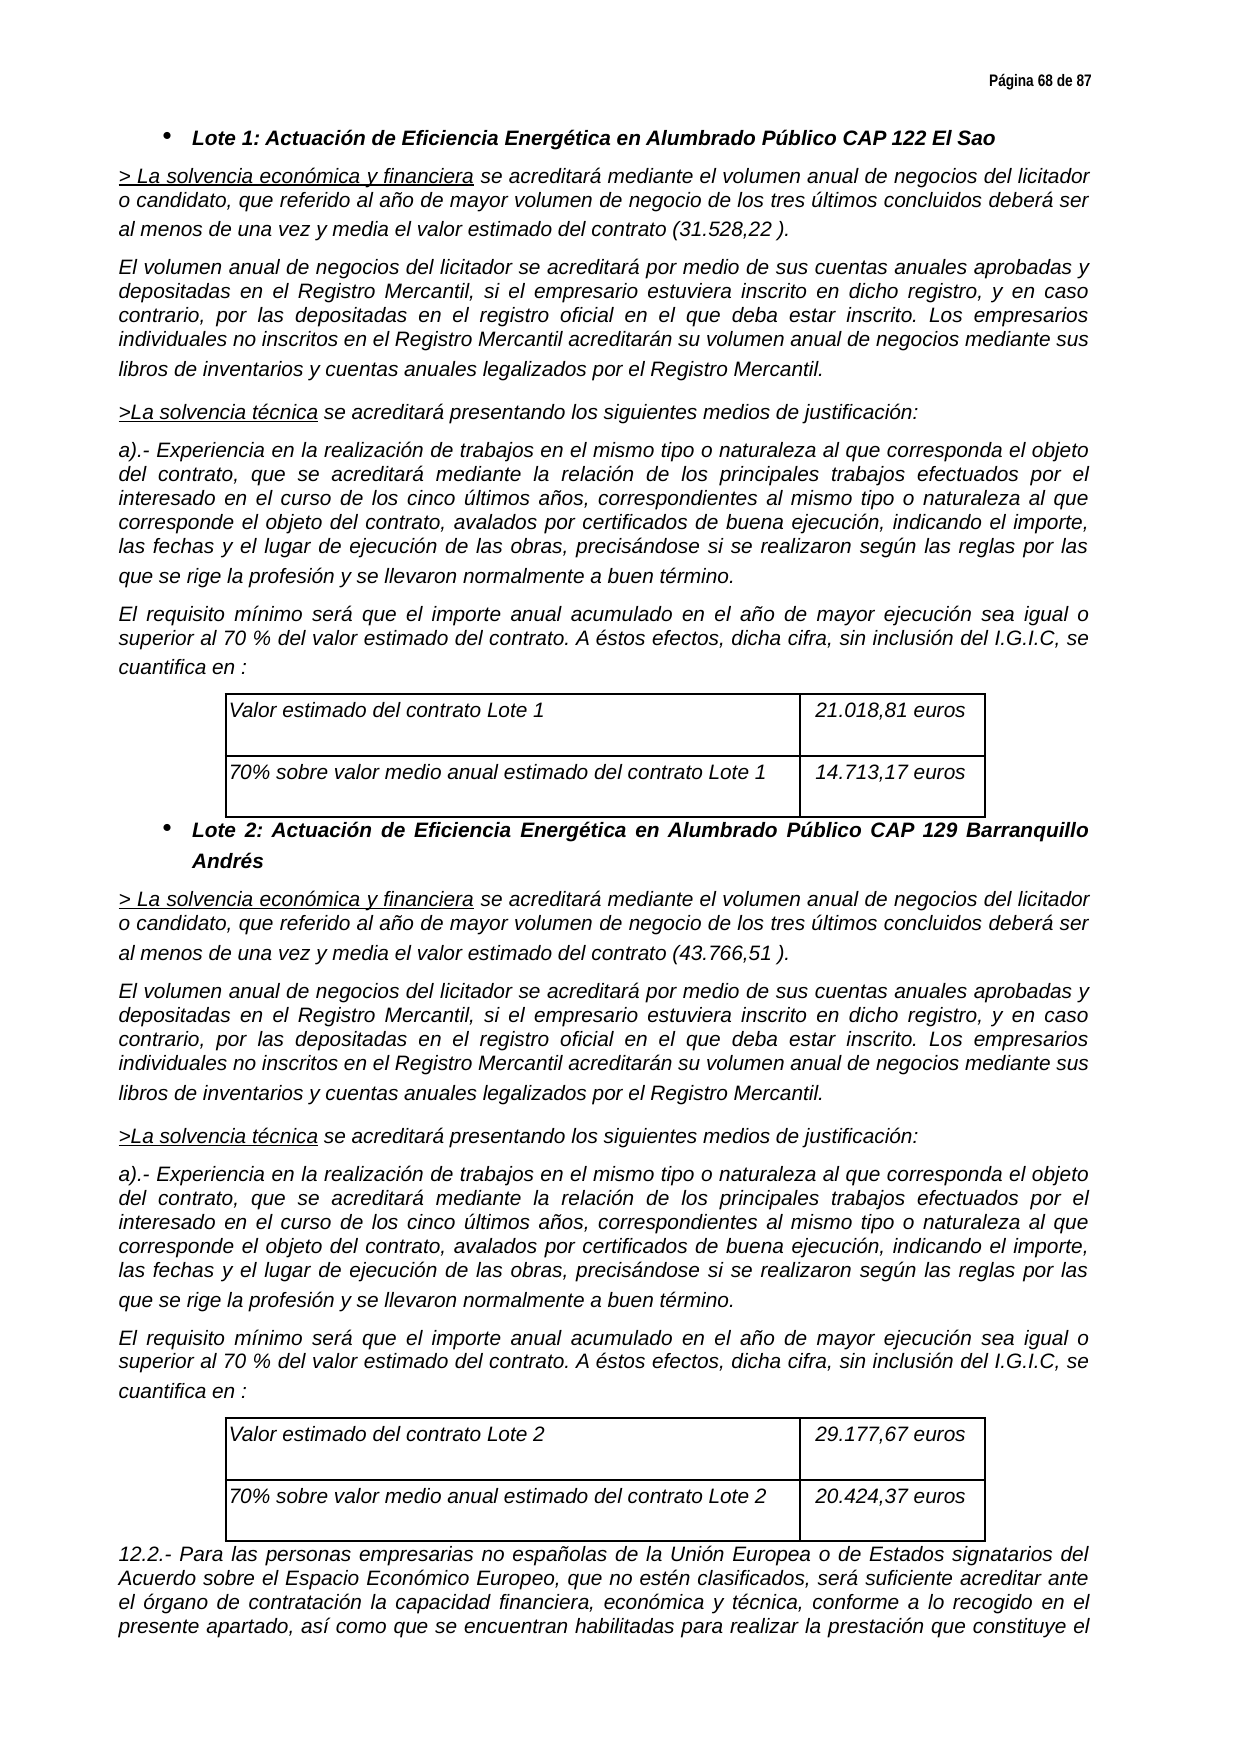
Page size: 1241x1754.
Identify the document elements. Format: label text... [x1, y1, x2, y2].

text >La solvencia técnica se acreditará presentando los siguientes medios de justificación: [118, 394, 1092, 426]
text El requisito mínimo será que el importe anual acumulado en el año de mayor ejecución sea igual o superior al 70 % del valor estimado del contrato. A éstos efectos, dicha cifra, sin inclusión del I.G.I.C, se cuantifica en : [118, 1325, 1092, 1404]
text El volumen anual de negocios del licitador se acreditará por medio de sus cuentas anuales aprobadas y depositadas en el Registro Mercantil, si el empresario estuviera inscrito en dicho registro, y en caso contrario, por las depositadas en el registro oficial en el que deba estar inscrito. Los empresarios individuales no inscritos en el Registro Mercantil acreditarán su volumen anual de negocios mediante sus libros de inventarios y cuentas anuales legalizados por el Registro Mercantil. [118, 979, 1092, 1106]
table_cell 70% sobre valor medio anual estimado del contrato Lote 2 [227, 1481, 799, 1540]
text > La solvencia económica y financiera se acreditará mediante el volumen anual de negocios del licitador o candidato, que referido al año de mayor volumen de negocio de los tres últimos concluidos deberá ser al menos de una vez y media el valor estimado del contrato (31.528,22 ). [118, 163, 1092, 242]
table_cell 14.713,17 euros [801, 757, 984, 816]
table_header Valor estimado del contrato Lote 2 [227, 1419, 799, 1478]
table_header 29.177,67 euros [801, 1419, 984, 1478]
list Lote 2: Actuación de Eficiencia Energética en Alumbrado Público CAP 129 Barranquillo Andrés [162, 818, 1092, 875]
text > La solvencia económica y financiera se acreditará mediante el volumen anual de negocios del licitador o candidato, que referido al año de mayor volumen de negocio de los tres últimos concluidos deberá ser al menos de una vez y media el valor estimado del contrato (43.766,51 ). [118, 887, 1092, 966]
text >La solvencia técnica se acreditará presentando los siguientes medios de justificación: [118, 1118, 1092, 1149]
text a).- Experiencia en la realización de trabajos en el mismo tipo o naturaleza al que corresponda el objeto del contrato, que se acreditará mediante la relación de los principales trabajos efectuados por el interesado en el curso de los cinco últimos años, correspondientes al mismo tipo o naturaleza al que corresponde el objeto del contrato, avalados por certificados de buena ejecución, indicando el importe, las fechas y el lugar de ejecución de las obras, precisándose si se realizaron según las reglas por las que se rige la profesión y se llevaron normalmente a buen término. [118, 438, 1092, 589]
text El requisito mínimo será que el importe anual acumulado en el año de mayor ejecución sea igual o superior al 70 % del valor estimado del contrato. A éstos efectos, dicha cifra, sin inclusión del I.G.I.C, se cuantifica en : [118, 602, 1092, 681]
table_header 21.018,81 euros [801, 695, 984, 754]
table_header Valor estimado del contrato Lote 1 [227, 695, 799, 754]
text El volumen anual de negocios del licitador se acreditará por medio de sus cuentas anuales aprobadas y depositadas en el Registro Mercantil, si el empresario estuviera inscrito en dicho registro, y en caso contrario, por las depositadas en el registro oficial en el que deba estar inscrito. Los empresarios individuales no inscritos en el Registro Mercantil acreditarán su volumen anual de negocios mediante sus libros de inventarios y cuentas anuales legalizados por el Registro Mercantil. [118, 255, 1092, 382]
list Lote 1: Actuación de Eficiencia Energética en Alumbrado Público CAP 122 El Sao [162, 120, 1092, 151]
text 12.2.- Para las personas empresarias no españolas de la Unión Europea o de Estados signatarios del Acuerdo sobre el Espacio Económico Europeo, que no estén clasificados, será suficiente acreditar ante el órgano de contratación la capacidad financiera, económica y técnica, conforme a lo recogido en el presente apartado, así como que se encuentran habilitadas para realizar la prestación que constituye el [118, 1542, 1092, 1638]
table_cell 20.424,37 euros [801, 1481, 984, 1540]
text a).- Experiencia en la realización de trabajos en el mismo tipo o naturaleza al que corresponda el objeto del contrato, que se acreditará mediante la relación de los principales trabajos efectuados por el interesado en el curso de los cinco últimos años, correspondientes al mismo tipo o naturaleza al que corresponde el objeto del contrato, avalados por certificados de buena ejecución, indicando el importe, las fechas y el lugar de ejecución de las obras, precisándose si se realizaron según las reglas por las que se rige la profesión y se llevaron normalmente a buen término. [118, 1162, 1092, 1313]
table_cell 70% sobre valor medio anual estimado del contrato Lote 1 [227, 757, 799, 816]
